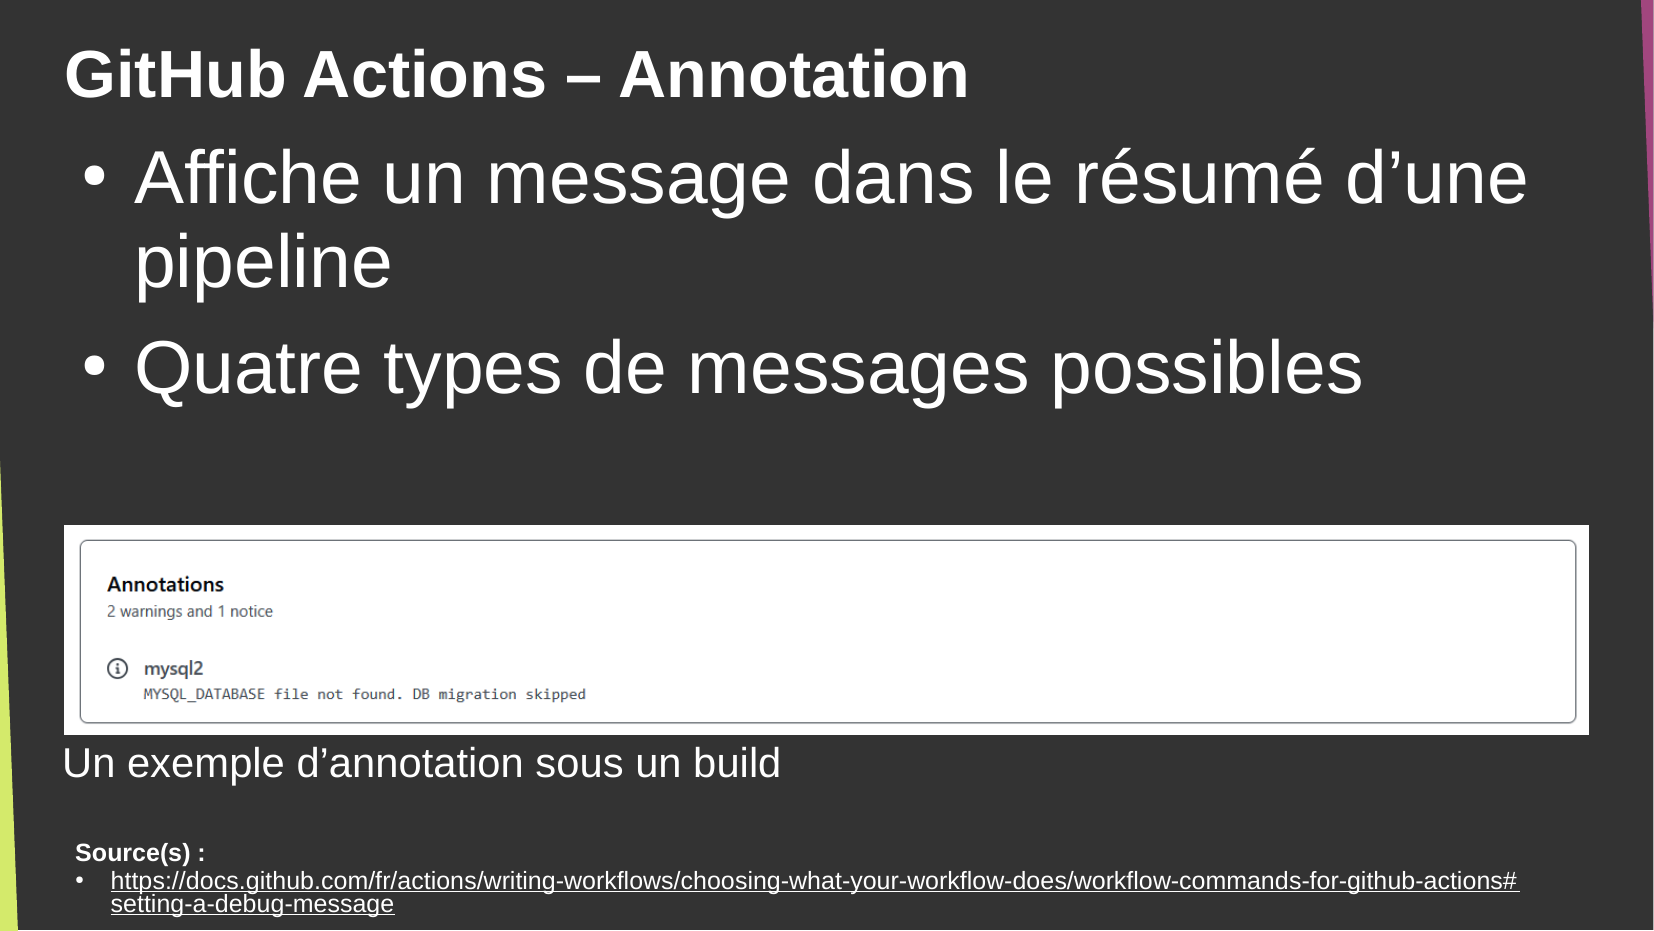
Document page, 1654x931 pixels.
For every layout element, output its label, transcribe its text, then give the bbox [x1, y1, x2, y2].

text_box 0 [1640, 0, 1654, 342]
picture [64, 525, 1589, 735]
text_box Un exemple d’annotation sous un build [47, 732, 1583, 849]
text_box [0, 460, 18, 931]
text_box Source(s) : https://docs.github.com/fr/actions/writing-workflows/choosing-what-your-workflow-does/workflow-commands-for-github-actions#setting-a-debug-message [60, 793, 1546, 903]
list Affiche un message dans le résumé d’une pipeline Quatre types de messages possibles [63, 135, 1542, 426]
title GitHub Actions – Annotation [64, 37, 1577, 119]
